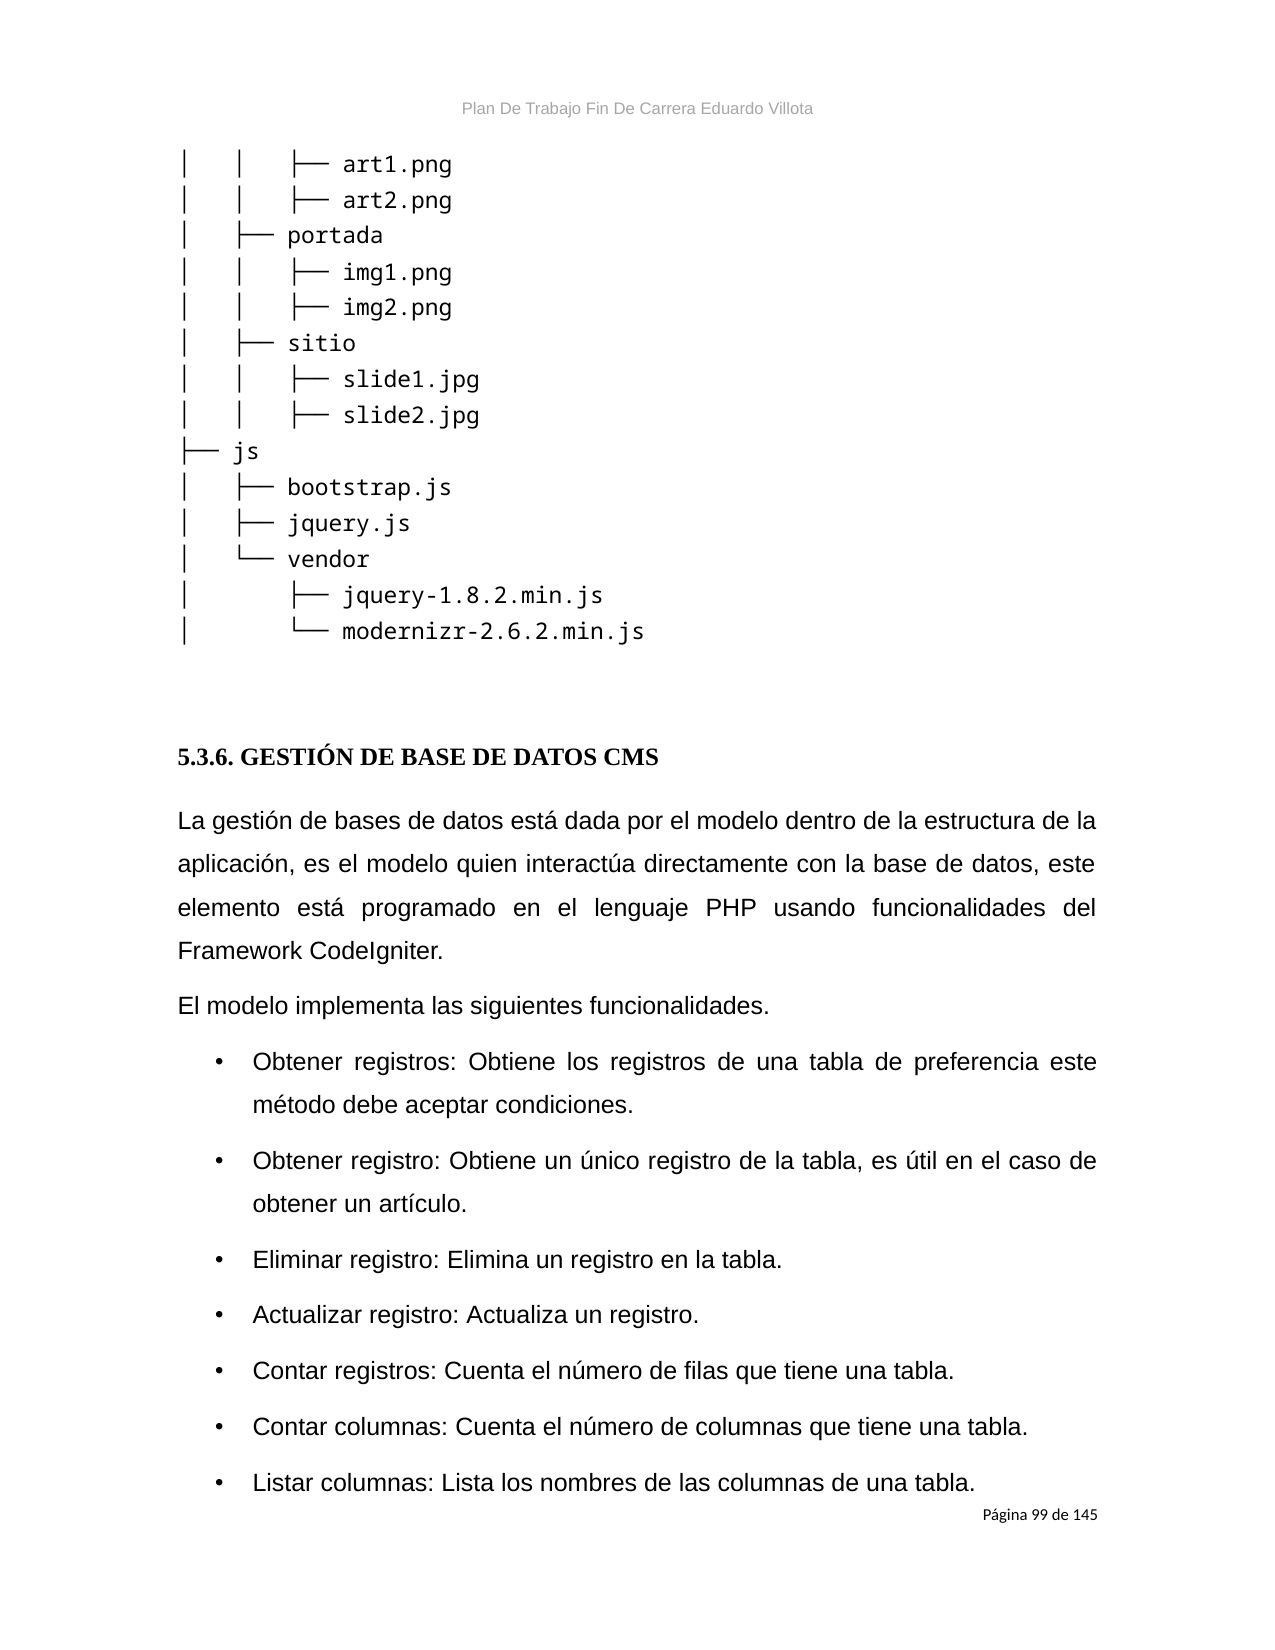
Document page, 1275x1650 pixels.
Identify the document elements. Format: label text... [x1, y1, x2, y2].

text │ ├── sitio [177, 327, 1098, 358]
text │ ├── bootstrap.js [177, 471, 1098, 502]
text La gestión de bases de datos está dada por el modelo dentro de la estructura de la aplicación, es el modelo quien interactúa directamente con la base de datos, este elemento está programado en el lenguaje PHP usando funcionalidades del Framework CodeIgniter. [177, 806, 1098, 964]
list Obtener registro: Obtiene un único registro de la tabla, es útil en el caso de obtener un artículo. [215, 1146, 1098, 1218]
text │ ├── jquery.js [177, 507, 1098, 538]
list Listar columnas: Lista los nombres de las columnas de una tabla. [215, 1467, 1098, 1496]
text │ │ ├── slide2.jpg [177, 399, 1098, 430]
text 5.3.6. GESTIÓN DE BASE DE DATOS CMS [177, 742, 1098, 771]
text │ ├── portada [177, 219, 1098, 251]
text │ │ ├── slide1.jpg [177, 363, 1098, 394]
text ├── js [177, 435, 1098, 466]
list Contar registros: Cuenta el número de filas que tiene una tabla. [215, 1356, 1098, 1385]
list Actualizar registro: Actualiza un registro. [215, 1300, 1098, 1329]
list Eliminar registro: Elimina un registro en la tabla. [215, 1244, 1098, 1273]
text │ │ ├── img1.png [177, 255, 1098, 287]
text │ └── modernizr-2.6.2.min.js [177, 615, 1098, 646]
list Obtener registros: Obtiene los registros de una tabla de preferencia este método debe aceptar condiciones. [215, 1047, 1098, 1119]
text │ │ ├── img2.png [177, 291, 1098, 323]
text │ │ ├── art1.png [177, 148, 1098, 179]
list Contar columnas: Cuenta el número de columnas que tiene una tabla. [215, 1412, 1098, 1441]
text │ │ ├── art2.png [177, 183, 1098, 215]
text │ └── vendor [177, 543, 1098, 574]
text │ ├── jquery-1.8.2.min.js [177, 579, 1098, 610]
text El modelo implementa las siguientes funcionalidades. [177, 991, 1098, 1020]
